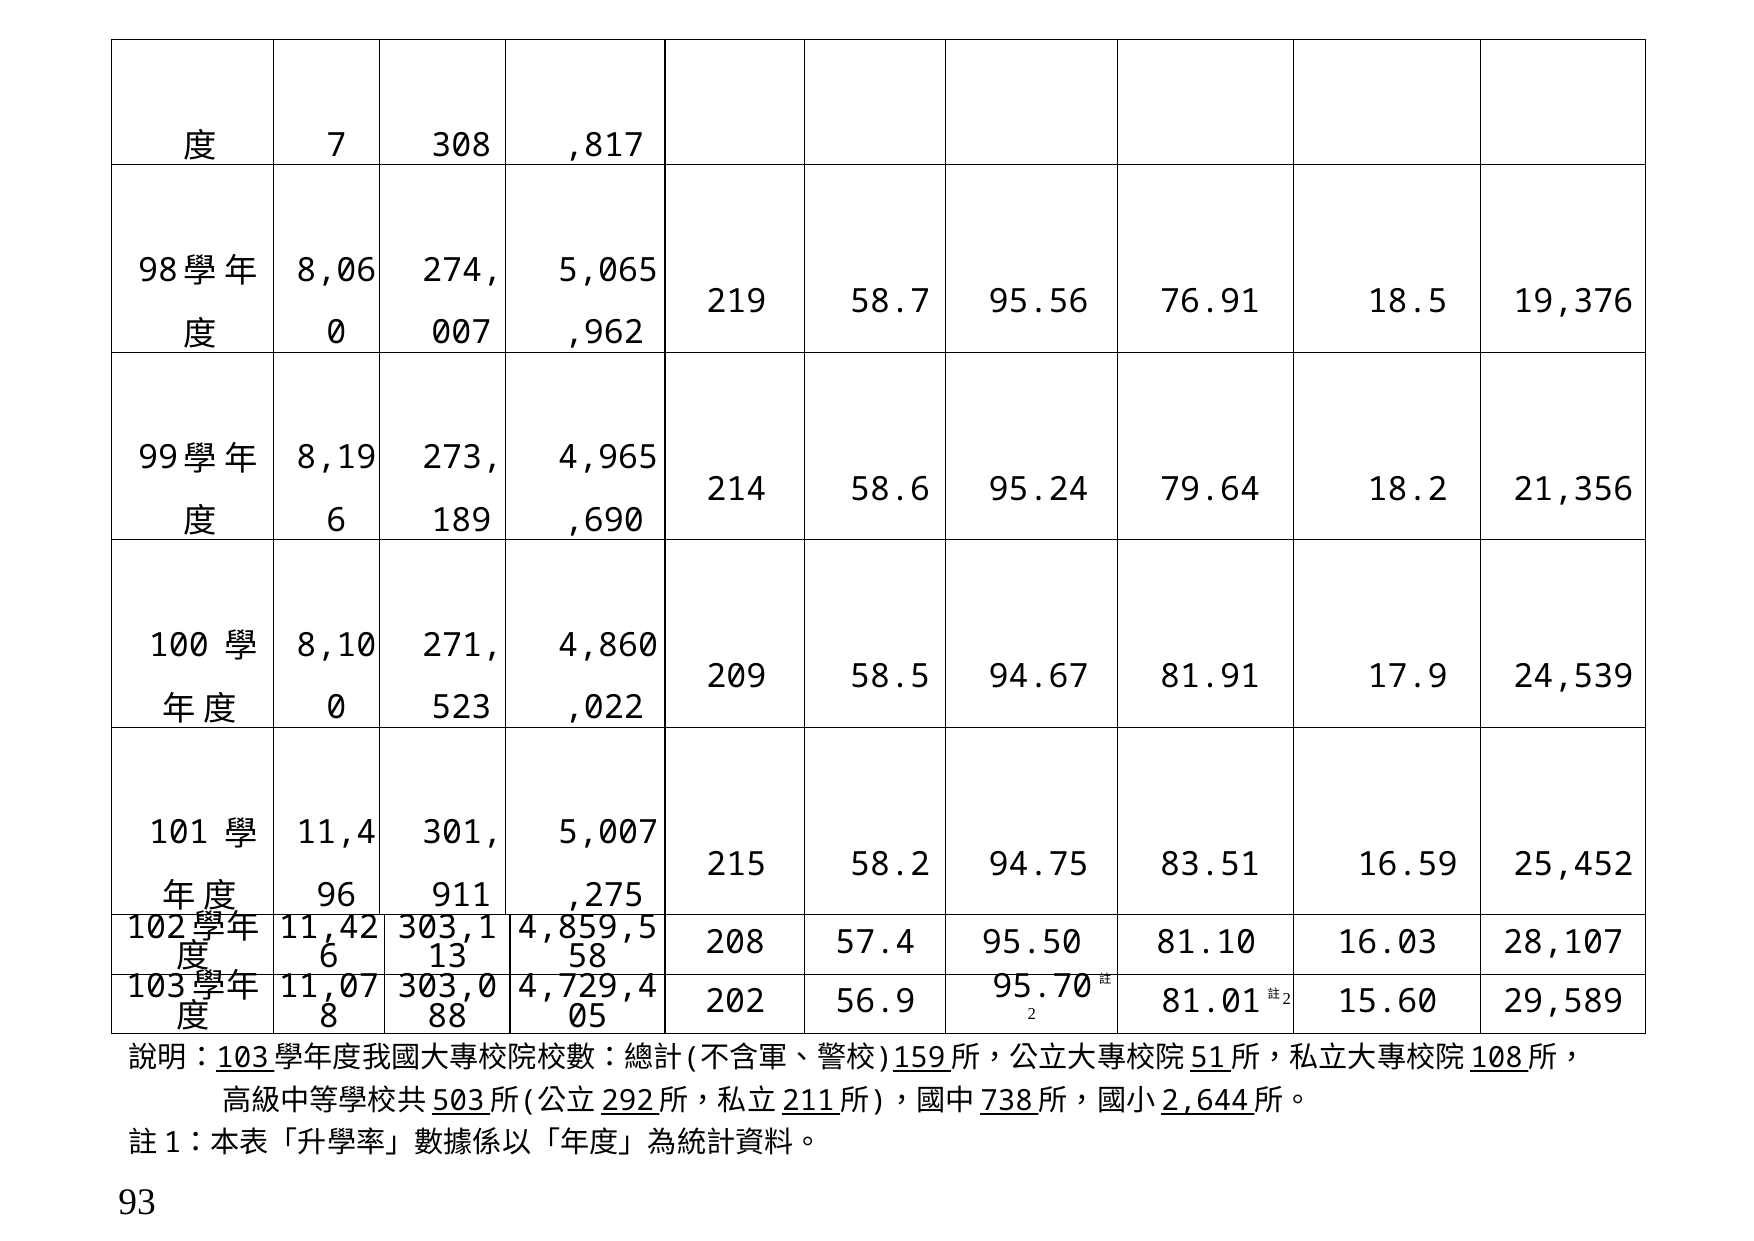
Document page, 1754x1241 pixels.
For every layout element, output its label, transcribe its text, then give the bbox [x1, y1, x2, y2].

table_cell 81.10 [1118, 915, 1293, 973]
table_cell 301,911 [380, 728, 505, 914]
table_cell 18.2 [1294, 353, 1480, 539]
table_cell 17.9 [1294, 540, 1480, 727]
table_cell 81.01註2 [1118, 975, 1293, 1033]
table_cell 4,859,558 [511, 915, 664, 973]
table_cell 8,100 [274, 540, 379, 727]
table_cell ,817 [506, 40, 664, 164]
text 註1：本表「升學率」數據係以「年度」為統計資料。 [128, 1119, 1628, 1161]
table_cell 219 [666, 165, 804, 352]
table_cell 5,065,962 [506, 165, 664, 352]
table_cell 95.70註2 [946, 975, 1117, 1033]
table_cell 102學年度 [112, 915, 273, 973]
table_cell 303,113 [385, 915, 509, 973]
table_cell 24,539 [1481, 540, 1645, 727]
table_cell 度 [112, 40, 273, 164]
table_cell 11,078 [274, 975, 384, 1033]
table_cell 4,965,690 [506, 353, 664, 539]
text 高級中等學校共503所(公立292所，私立211所)，國中738所，國小2,644所。 [128, 1076, 1628, 1119]
table_cell 215 [666, 728, 804, 914]
table_cell [1118, 40, 1293, 164]
table_cell 271,523 [380, 540, 505, 727]
table_cell 4,860,022 [506, 540, 664, 727]
table_cell 5,007,275 [506, 728, 664, 914]
table_cell 76.91 [1118, 165, 1293, 352]
table_cell 11,496 [274, 728, 379, 914]
table_cell 99學年度 [112, 353, 273, 539]
table_cell 11,426 [274, 915, 384, 973]
table_cell 95.56 [946, 165, 1117, 352]
table_cell 28,107 [1481, 915, 1645, 973]
table_cell 274,007 [380, 165, 505, 352]
table_cell 4,729,405 [511, 975, 664, 1033]
table_cell 81.91 [1118, 540, 1293, 727]
table_cell 79.64 [1118, 353, 1293, 539]
table_cell 95.24 [946, 353, 1117, 539]
table_cell 58.2 [805, 728, 945, 914]
table_cell [805, 40, 945, 164]
table_cell [1294, 40, 1480, 164]
table_cell 94.75 [946, 728, 1117, 914]
table_cell 16.03 [1294, 915, 1480, 973]
table_cell 214 [666, 353, 804, 539]
table_cell 103學年度 [112, 975, 273, 1033]
table_cell 21,356 [1481, 353, 1645, 539]
table_cell 56.9 [805, 975, 945, 1033]
table_cell 58.6 [805, 353, 945, 539]
table_cell 19,376 [1481, 165, 1645, 352]
table_cell 58.5 [805, 540, 945, 727]
table_cell 25,452 [1481, 728, 1645, 914]
table_cell 58.7 [805, 165, 945, 352]
table_cell 209 [666, 540, 804, 727]
table_cell 208 [666, 915, 804, 973]
table_cell 57.4 [805, 915, 945, 973]
table_cell 29,589 [1481, 975, 1645, 1033]
table_cell 101學年度 [112, 728, 273, 914]
table_cell 303,088 [385, 975, 509, 1033]
table_cell [946, 40, 1117, 164]
table_cell 83.51 [1118, 728, 1293, 914]
table_cell 15.60 [1294, 975, 1480, 1033]
table_cell 273,189 [380, 353, 505, 539]
table_cell 7 [274, 40, 379, 164]
table_cell 16.59 [1294, 728, 1480, 914]
table_cell 94.67 [946, 540, 1117, 727]
table_cell [666, 40, 804, 164]
table_cell [1481, 40, 1645, 164]
table_cell 100學年度 [112, 540, 273, 727]
table_cell 202 [666, 975, 804, 1033]
table_cell 18.5 [1294, 165, 1480, 352]
table_cell 8,196 [274, 353, 379, 539]
table_cell 308 [380, 40, 505, 164]
table_cell 98學年度 [112, 165, 273, 352]
table_cell 95.50 [946, 915, 1117, 973]
text 說明：103學年度我國大專校院校數：總計(不含軍、警校)159所，公立大專校院51所，私立大專校院108所， [128, 1034, 1628, 1076]
table_cell 8,060 [274, 165, 379, 352]
